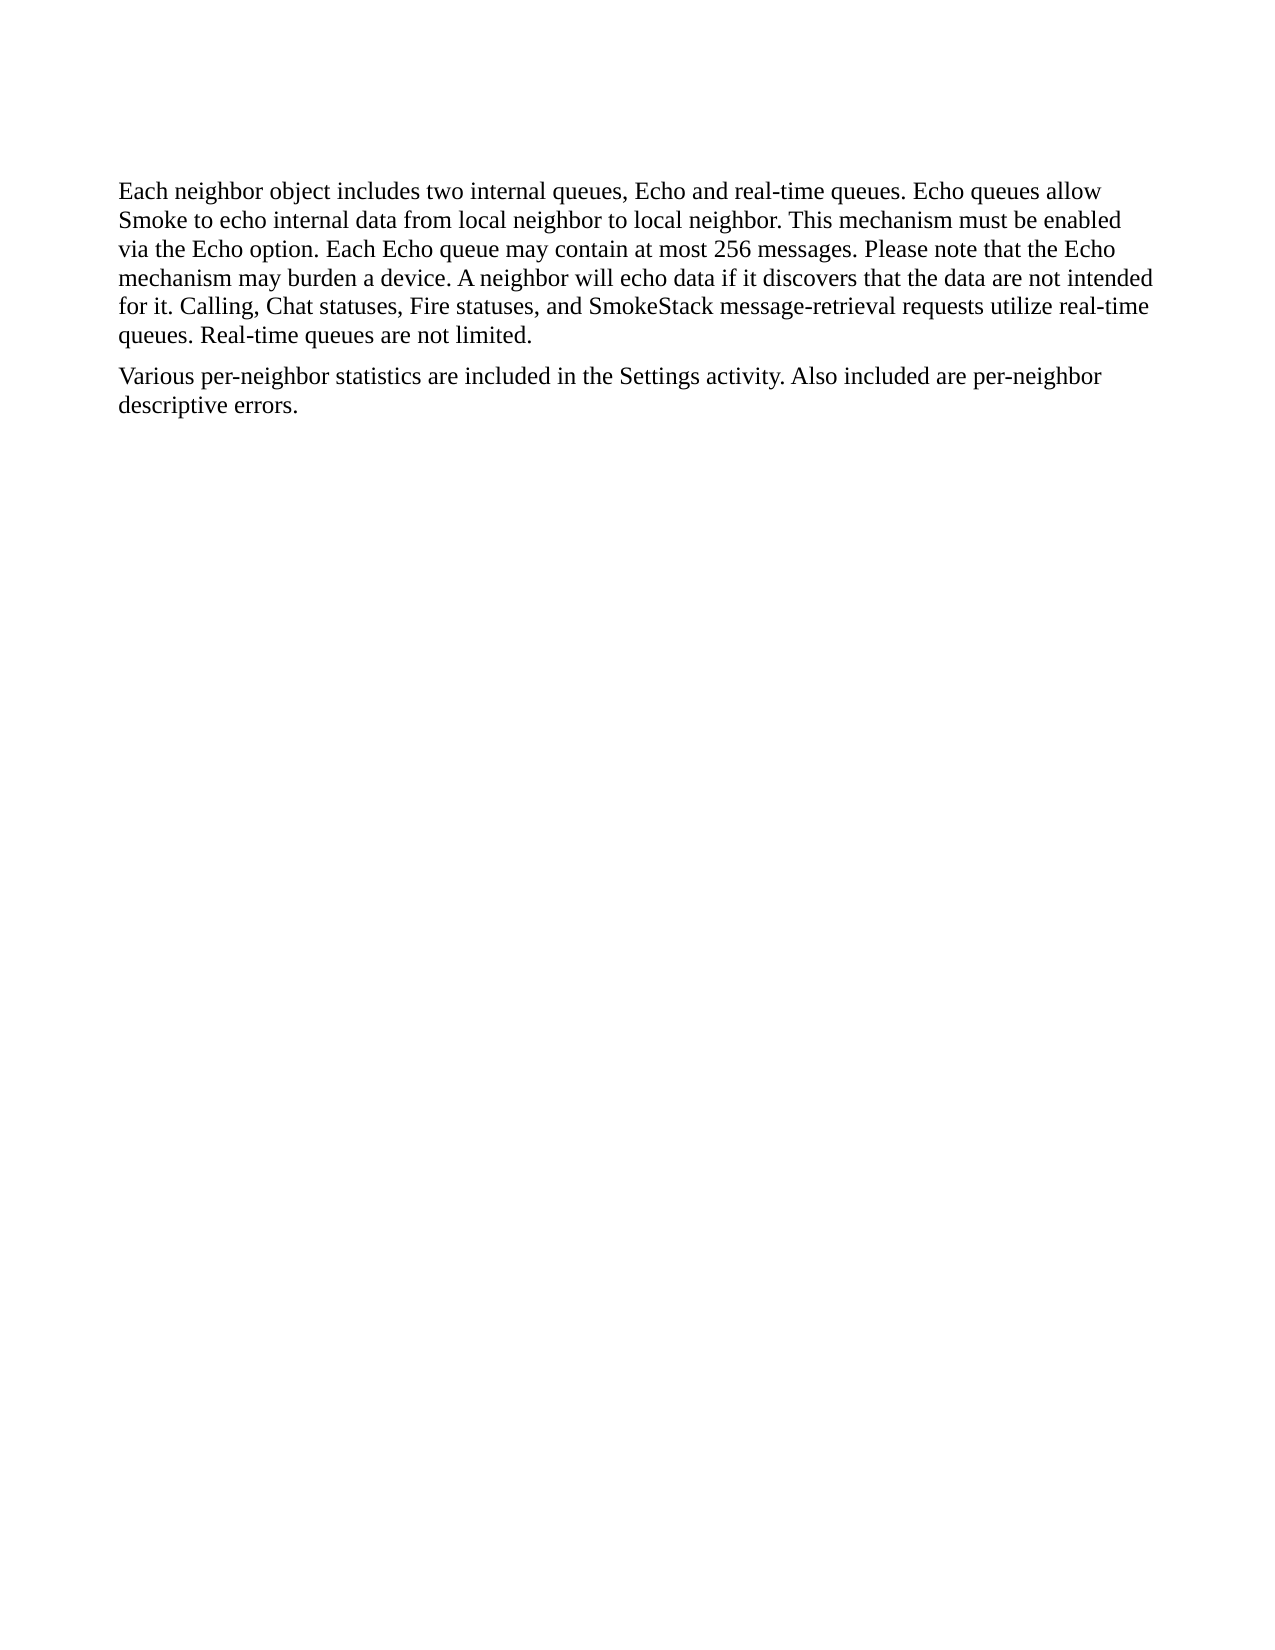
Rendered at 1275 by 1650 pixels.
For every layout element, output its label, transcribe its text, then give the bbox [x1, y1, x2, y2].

text Each neighbor object includes two internal queues, Echo and real-time queues. Echo queues allow Smoke to echo internal data from local neighbor to local neighbor. This mechanism must be enabled via the Echo option. Each Echo queue may contain at most 256 messages. Please note that the Echo mechanism may burden a device. A neighbor will echo data if it discovers that the data are not intended for it. Calling, Chat statuses, Fire statuses, and SmokeStack message-retrieval requests utilize real-time queues. Real-time queues are not limited. [118, 176, 1157, 349]
text Various per-neighbor statistics are included in the Settings activity. Also included are per-neighbor descriptive errors. [118, 361, 1157, 419]
